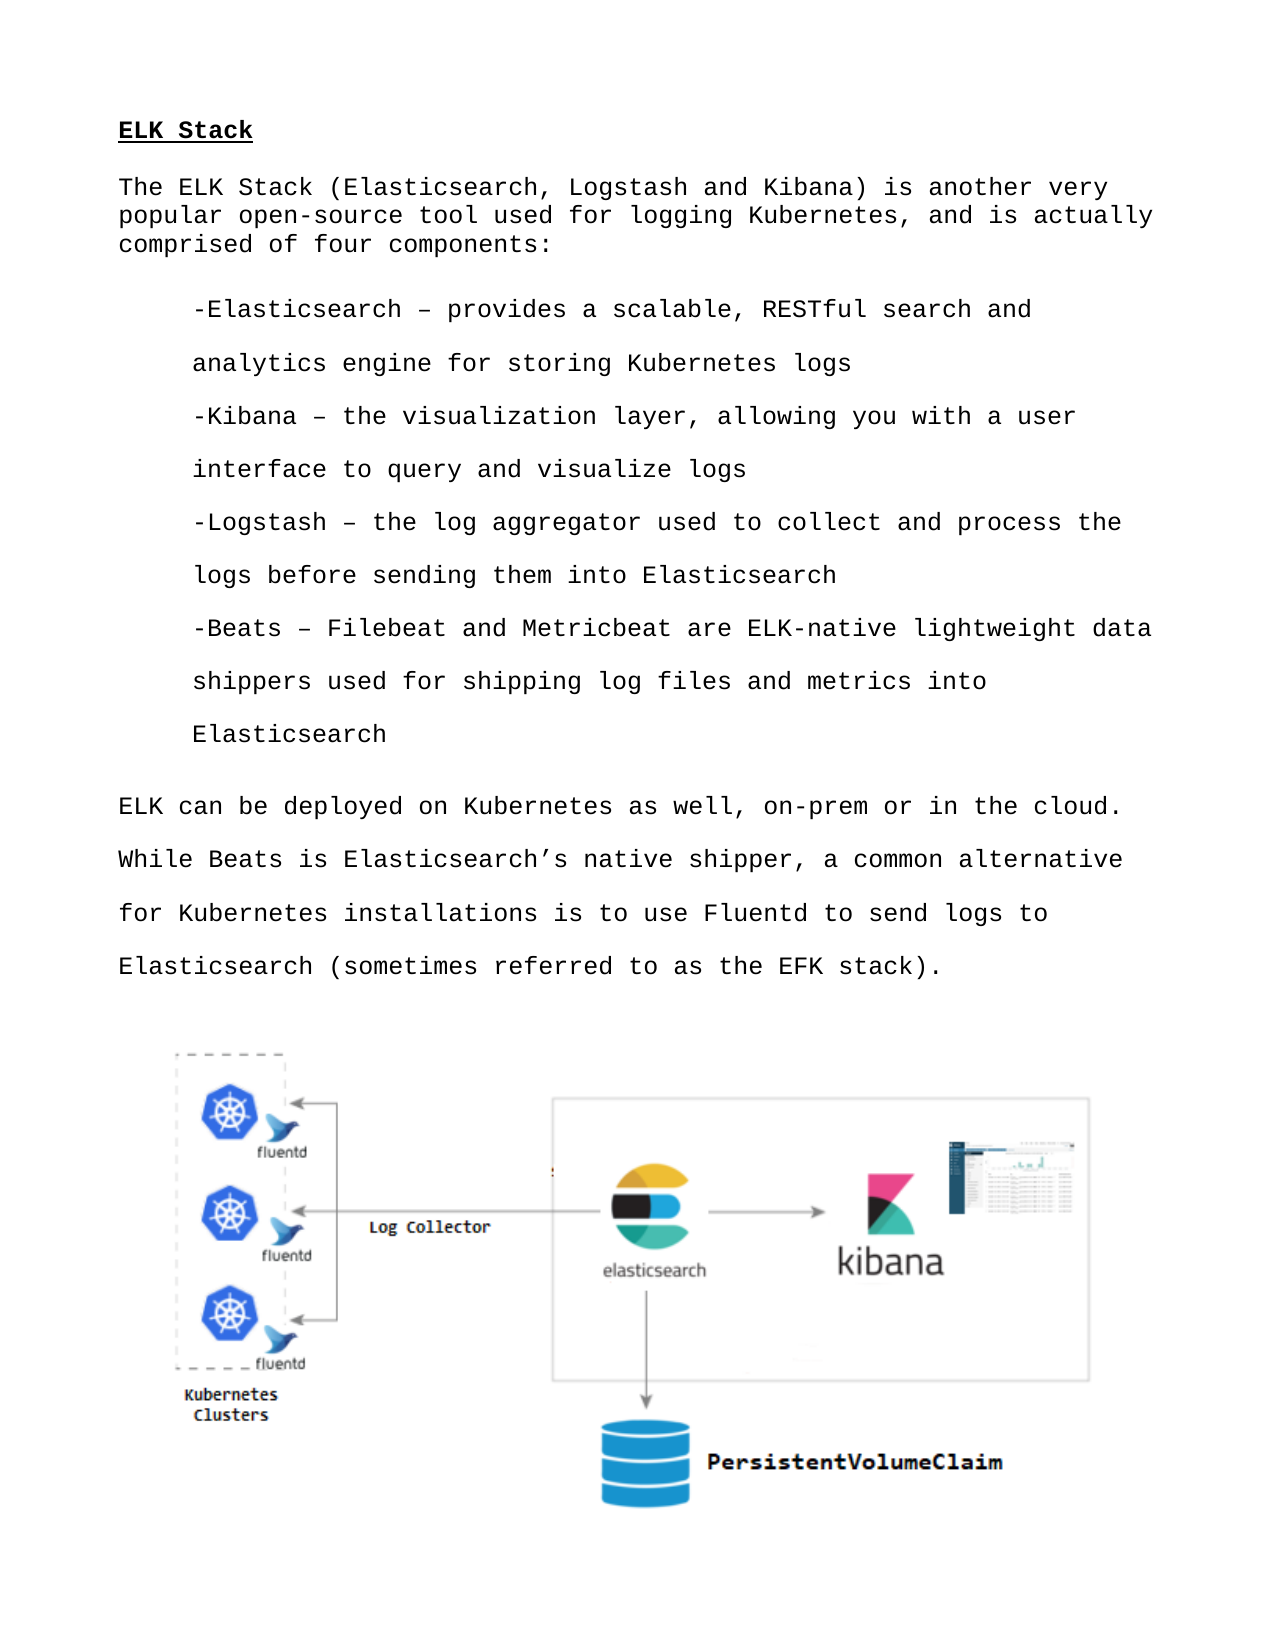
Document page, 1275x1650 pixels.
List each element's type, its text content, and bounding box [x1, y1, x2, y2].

subtitle ELK Stack The ELK Stack (Elasticsearch, Logstash and Kibana) is another very popular open-source tool used for logging Kubernetes, and is actually comprised of four components: [118, 118, 1157, 260]
list -Elasticsearch – provides a scalable, RESTful search and analytics engine for storing Kubernetes logs -Kibana – the visualization layer, allowing you with a user interface to query and visualize logs -Logstash – the log aggregator used to collect and process the logs before sending them into Elasticsearch -Beats – Filebeat and Metricbeat are ELK-native lightweight data shippers used for shipping log files and metrics into Elasticsearch [118, 272, 1157, 750]
text ELK can be deployed on Kubernetes as well, on-prem or in the cloud. While Beats is Elasticsearch’s native shipper, a common alternative for Kubernetes installations is to use Fluentd to send logs to Elasticsearch (sometimes referred to as the EFK stack). [118, 769, 1157, 1035]
picture [155, 1042, 1109, 1526]
